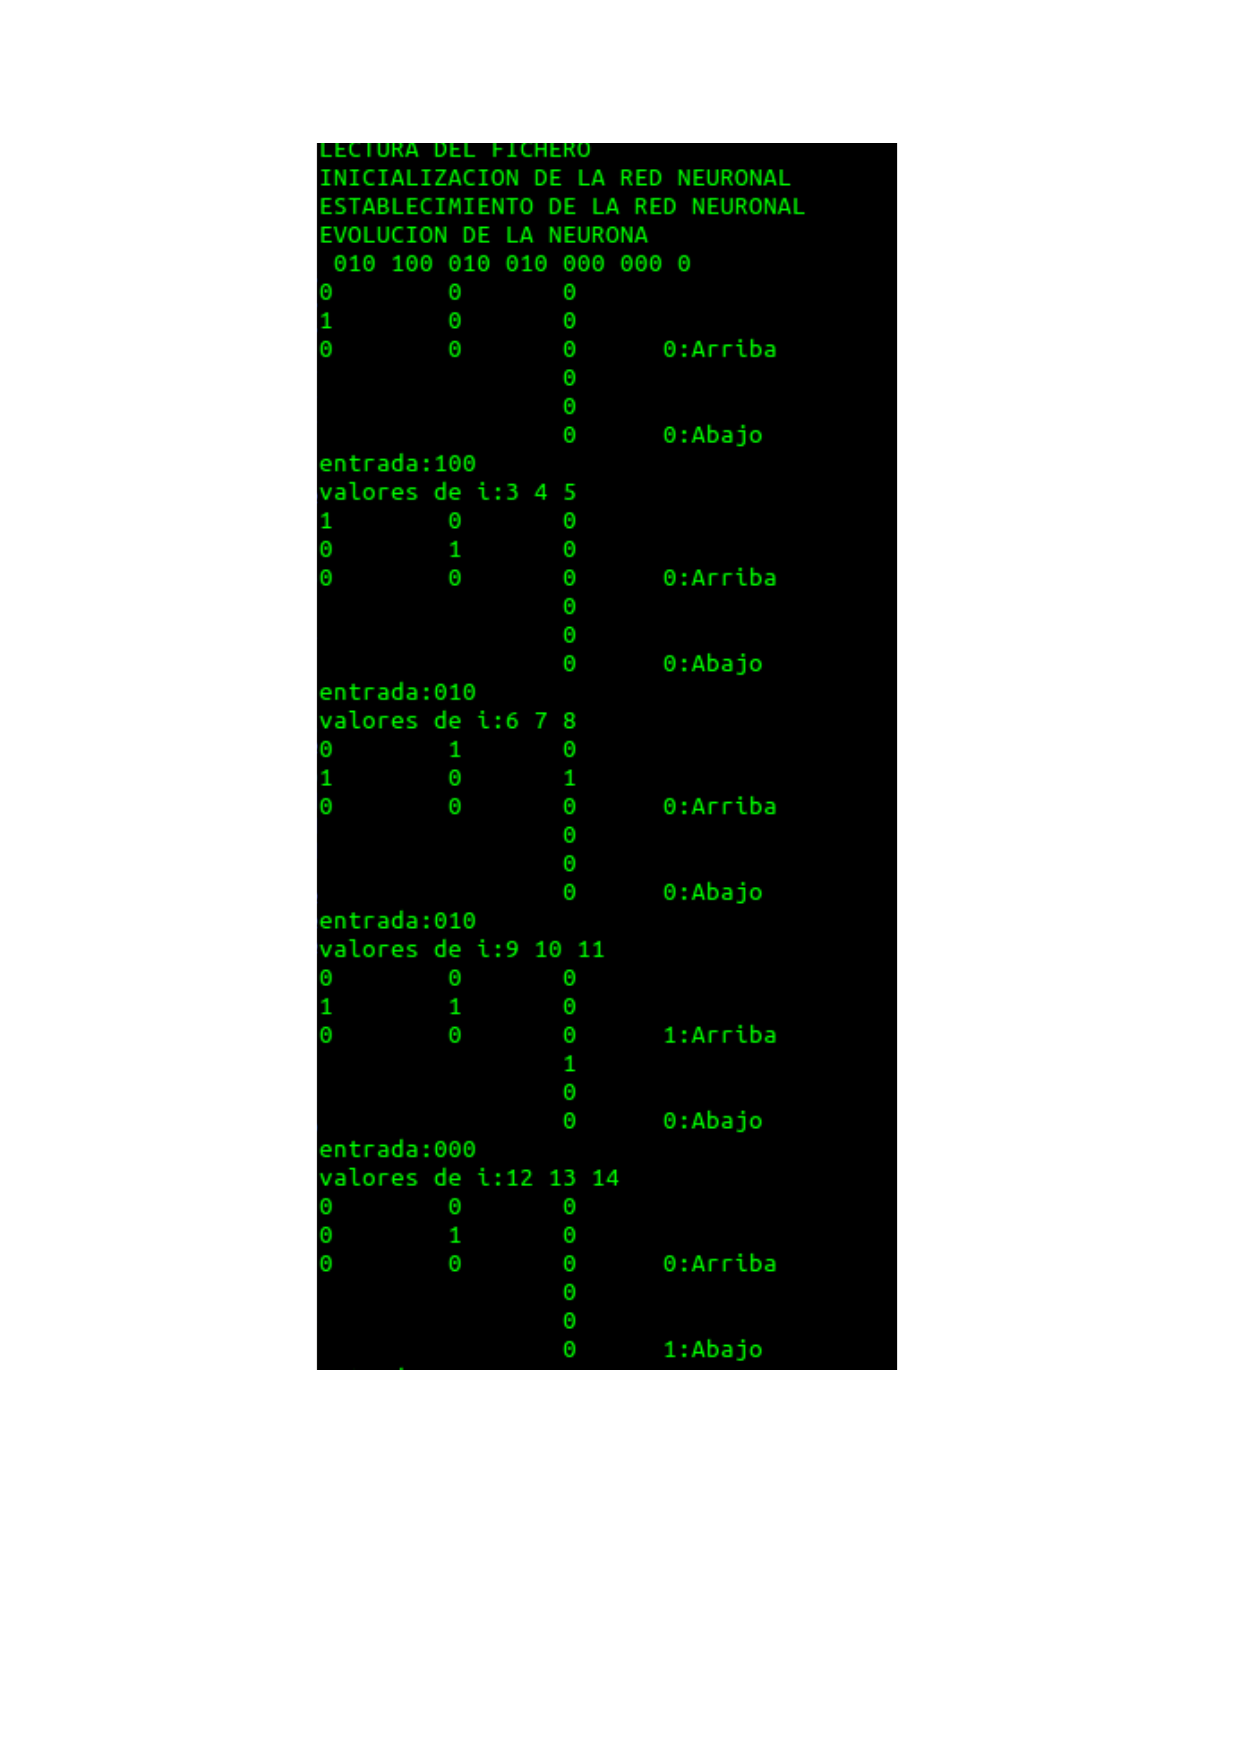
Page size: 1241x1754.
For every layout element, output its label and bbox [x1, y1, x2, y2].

picture [316, 143, 898, 1370]
